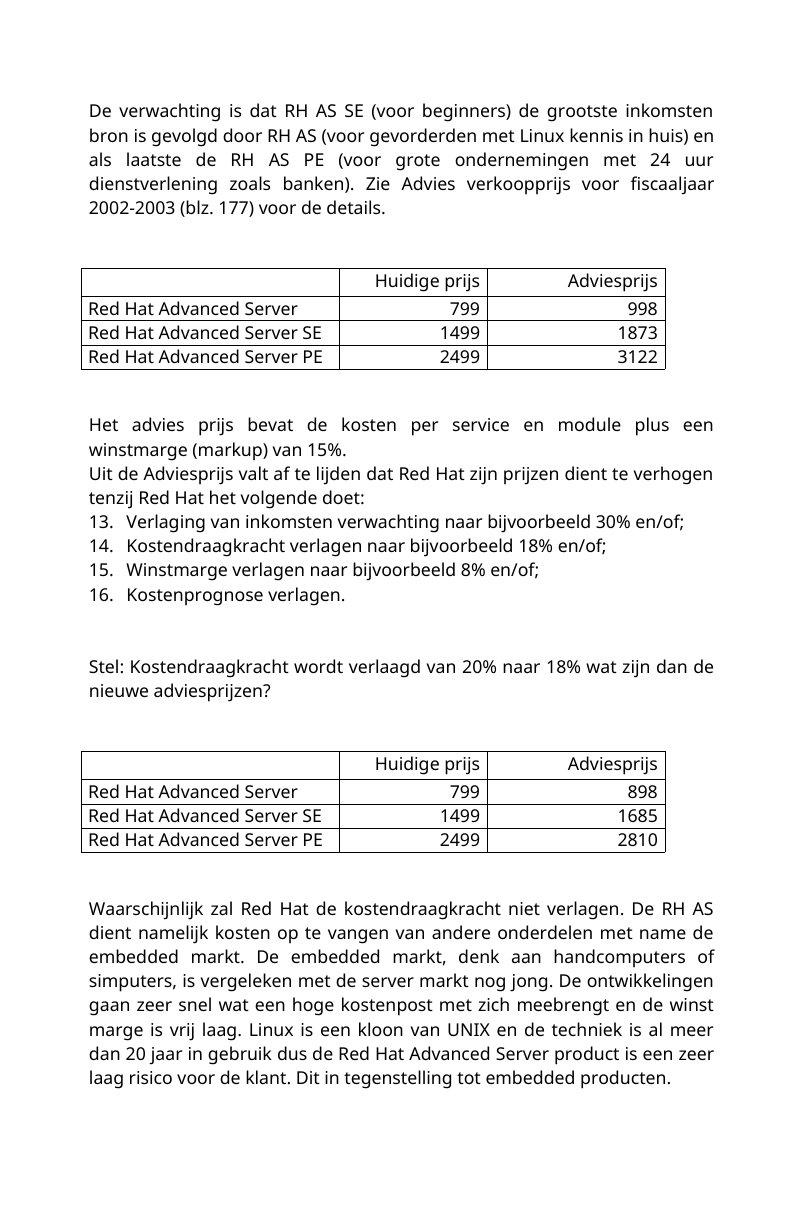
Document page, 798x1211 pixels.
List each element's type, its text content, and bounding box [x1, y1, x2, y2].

table_cell 799 [340, 780, 487, 803]
table_cell 898 [488, 780, 665, 803]
text Uit de Adviesprijs valt af te lijden dat Red Hat zijn prijzen dient te verhogen tenzij Red Hat het volgende doet: [89, 461, 715, 509]
table_cell Red Hat Advanced Server SE [82, 805, 339, 828]
list Kostenprognose verlagen. [89, 582, 715, 606]
table_cell 1499 [340, 321, 487, 344]
table_cell Red Hat Advanced Server [82, 780, 339, 803]
table_cell 2810 [488, 829, 665, 852]
list Winstmarge verlagen naar bijvoorbeeld 8% en/of; [89, 558, 715, 582]
table_header Adviesprijs [488, 269, 665, 296]
table_cell 1499 [340, 805, 487, 828]
table_cell Red Hat Advanced Server [82, 297, 339, 320]
text Waarschijnlijk zal Red Hat de kostendraagkracht niet verlagen. De RH AS dient namelijk kosten op te vangen van andere onderdelen met name de embedded markt. De embedded markt, denk aan handcomputers of simputers, is vergeleken met de server markt nog jong. De ontwikkelingen gaan zeer snel wat een hoge kostenpost met zich meebrengt en de winst marge is vrij laag. Linux is een kloon van UNIX en de techniek is al meer dan 20 jaar in gebruik dus de Red Hat Advanced Server product is een zeer laag risico voor de klant. Dit in tegenstelling tot embedded producten. [89, 896, 715, 1089]
table_cell 1873 [488, 321, 665, 344]
table_header [82, 752, 339, 779]
text De verwachting is dat RH AS SE (voor beginners) de grootste inkomsten bron is gevolgd door RH AS (voor gevorderden met Linux kennis in huis) en als laatste de RH AS PE (voor grote ondernemingen met 24 uur dienstverlening zoals banken). Zie Advies verkoopprijs voor fiscaaljaar 2002-2003 (blz. 177) voor de details. [89, 99, 715, 220]
table_cell 2499 [340, 346, 487, 369]
table_cell 3122 [488, 346, 665, 369]
table_cell 2499 [340, 829, 487, 852]
table_header Huidige prijs [340, 269, 487, 296]
table_cell Red Hat Advanced Server PE [82, 346, 339, 369]
table_cell Red Hat Advanced Server PE [82, 829, 339, 852]
table_header Huidige prijs [340, 752, 487, 779]
text Het advies prijs bevat de kosten per service en module plus een winstmarge (markup) van 15%. [89, 413, 715, 461]
table_cell 1685 [488, 805, 665, 828]
table_cell Red Hat Advanced Server SE [82, 321, 339, 344]
table_cell 799 [340, 297, 487, 320]
table_header Adviesprijs [488, 752, 665, 779]
table_header [82, 269, 339, 296]
list Verlaging van inkomsten verwachting naar bijvoorbeeld 30% en/of; [89, 509, 715, 534]
list Kostendraagkracht verlagen naar bijvoorbeeld 18% en/of; [89, 534, 715, 558]
text Stel: Kostendraagkracht wordt verlaagd van 20% naar 18% wat zijn dan de nieuwe adviesprijzen? [89, 654, 715, 703]
table_cell 998 [488, 297, 665, 320]
